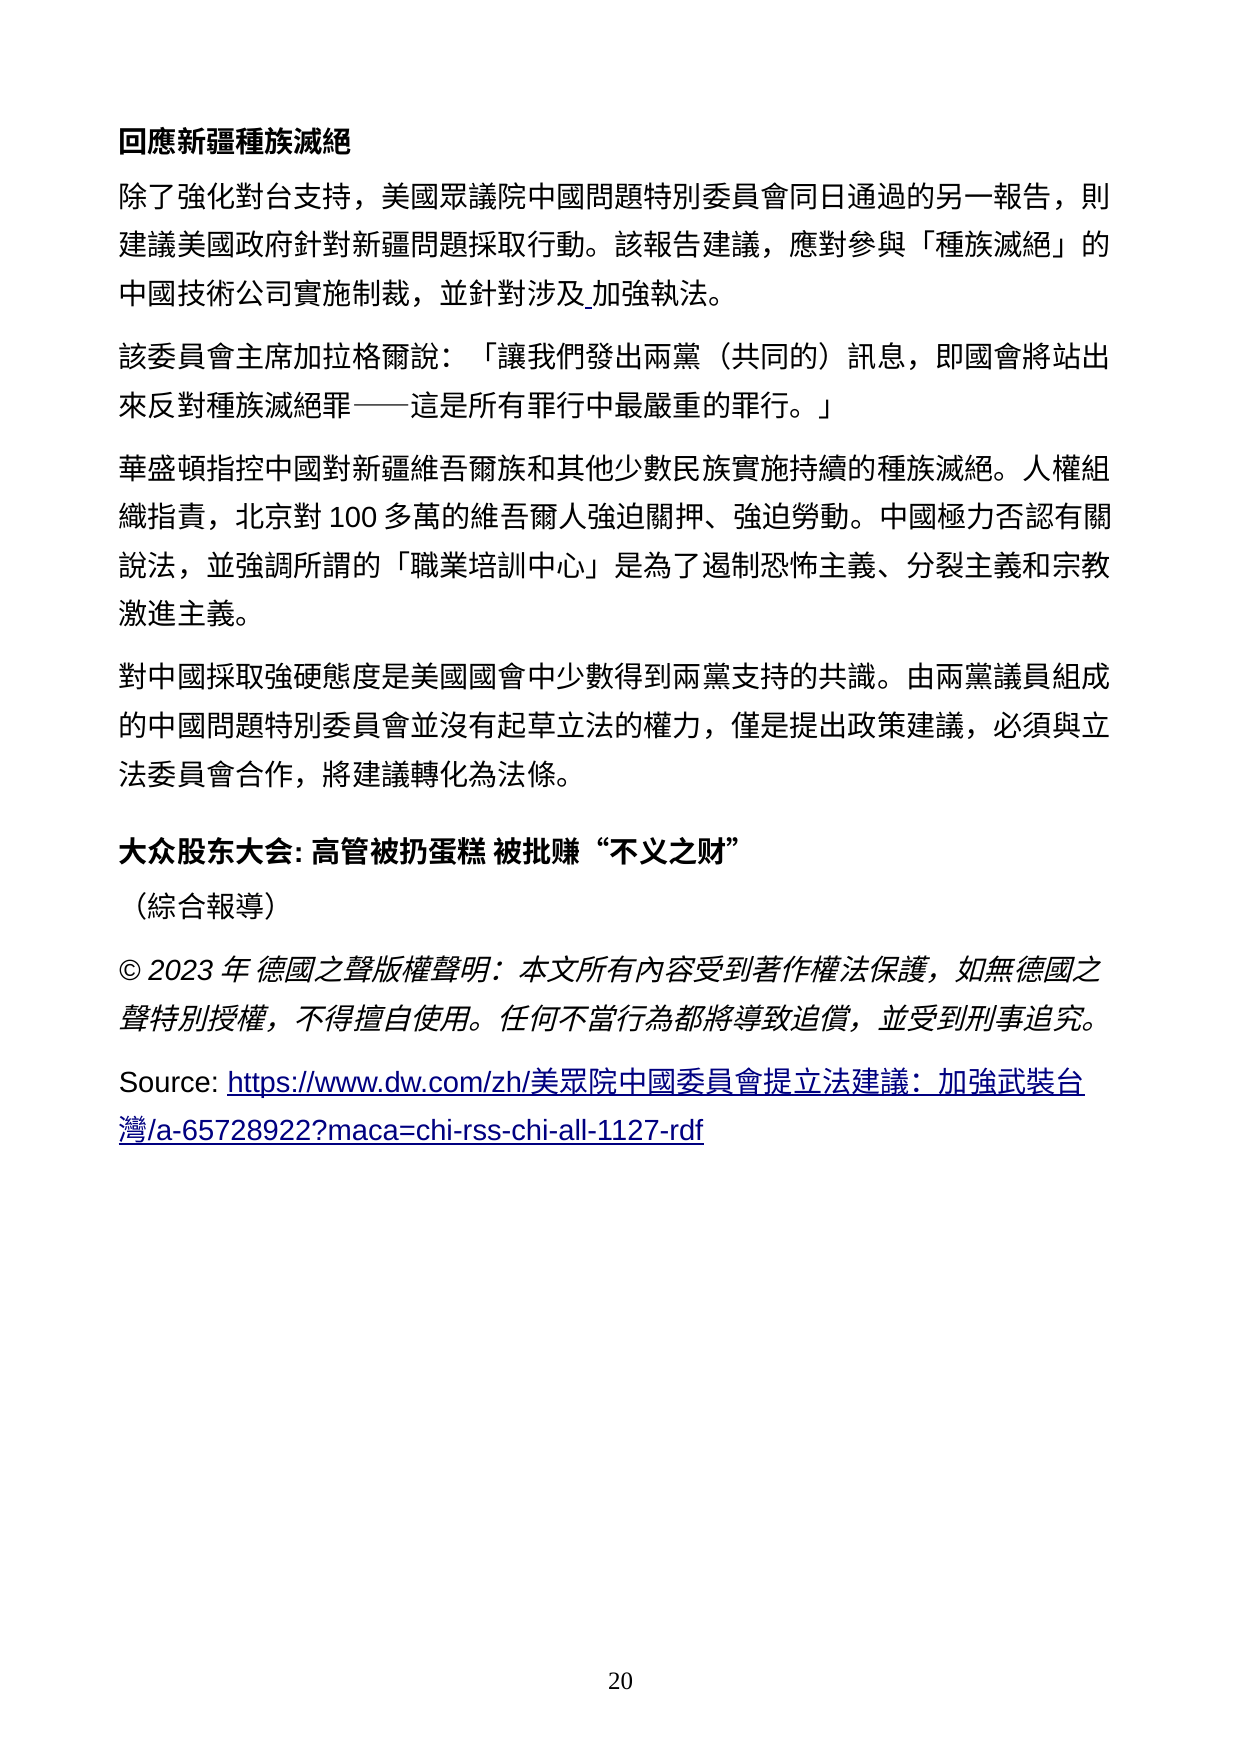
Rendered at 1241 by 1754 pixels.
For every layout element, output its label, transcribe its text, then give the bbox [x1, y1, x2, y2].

text © 2023年 德國之聲版權聲明：本文所有內容受到著作權法保護，如無德國之聲特別授權，不得擅自使用。任何不當行為都將導致追償，並受到刑事追究。 [118, 947, 1122, 1037]
text 華盛頓指控中國對新疆維吾爾族和其他少數民族實施持續的種族滅絕。人權組織指責，北京對100多萬的維吾爾人強迫關押、強迫勞動。中國極力否認有關說法，並強調所謂的「職業培訓中心」是為了遏制恐怖主義、分裂主義和宗教激進主義。 [118, 445, 1122, 633]
text 除了強化對台支持，美國眾議院中國問題特別委員會同日通過的另一報告，則建議美國政府針對新疆問題採取行動。該報告建議，應對參與「種族滅絕」的中國技術公司實施制裁，並針對涉及 加強執法。 [118, 173, 1122, 313]
text Source: https://www.dw.com/zh/美眾院中國委員會提立法建議：加強武裝台灣/a-65728922?maca=chi-rss-chi-all-1127-rdf [118, 1058, 1122, 1149]
text 對中國採取強硬態度是美國國會中少數得到兩黨支持的共識。由兩黨議員組成的中國問題特別委員會並沒有起草立法的權力，僅是提出政策建議，必須與立法委員會合作，將建議轉化為法條。 [118, 654, 1122, 793]
subtitle 大众股东大会: 高管被扔蛋糕 被批赚“不义之财” [118, 829, 1122, 871]
text （綜合報導） [118, 883, 1122, 926]
subtitle 回應新疆種族滅絕 [118, 118, 1122, 161]
text 該委員會主席加拉格爾說：「讓我們發出兩黨（共同的）訊息，即國會將站出來反對種族滅絕罪——這是所有罪行中最嚴重的罪行。」 [118, 333, 1122, 424]
